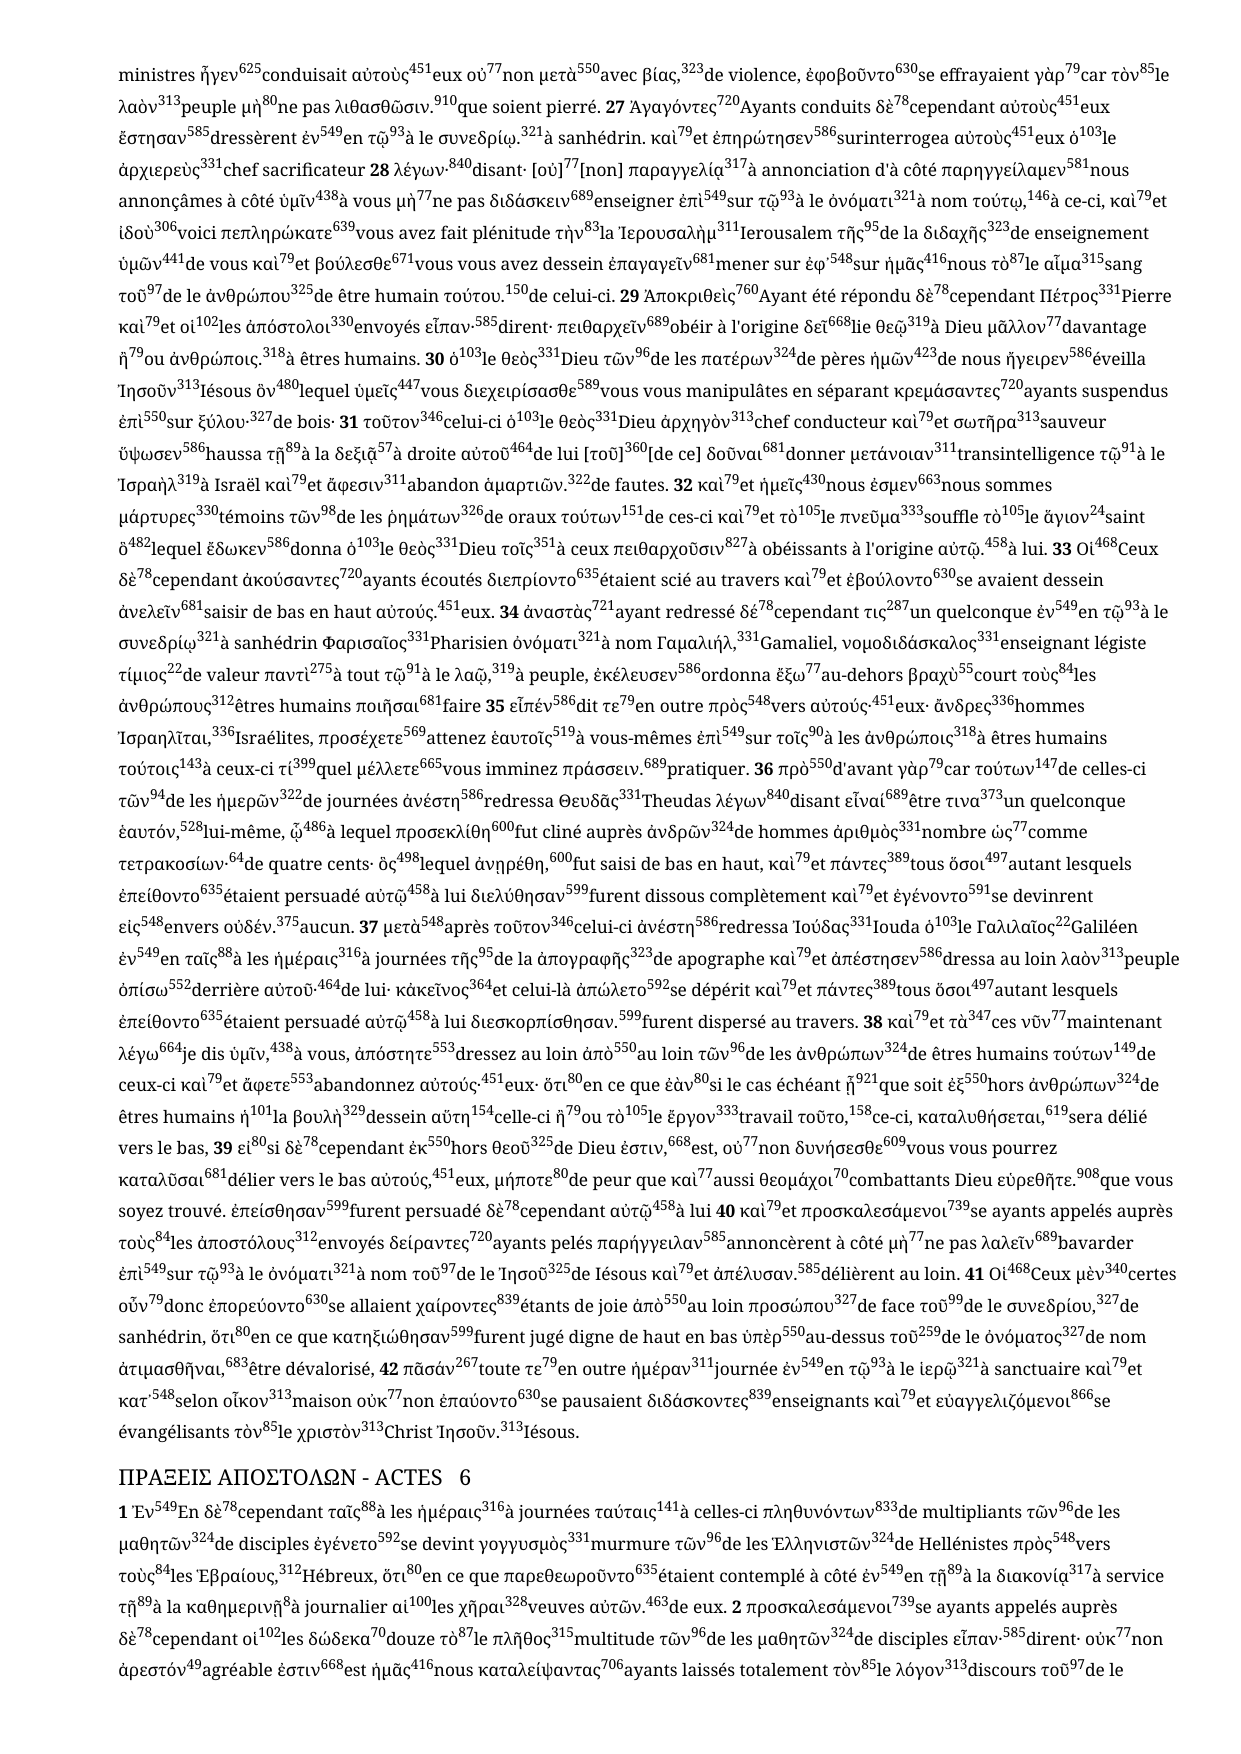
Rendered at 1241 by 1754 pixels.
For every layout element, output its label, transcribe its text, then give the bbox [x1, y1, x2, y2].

text 1 Ἐν549En δὲ78cependant ταῖς88à les ἡμέραις316à journées ταύταις141à celles-ci πληθυνόντων833de multipliants τῶν96de les μαθητῶν324de disciples ἐγένετο592se devint γογγυσμὸς331murmure τῶν96de les Ἑλληνιστῶν324de Hellénistes πρὸς548vers τοὺς84les Ἑβραίους,312Hébreux, ὅτι80en ce que παρεθεωροῦντο635étaient contemplé à côté ἐν549en τῇ89à la διακονίᾳ317à service τῇ89à la καθημερινῇ8à journalier αἱ100les χῆραι328veuves αὐτῶν.463de eux. 2 προσκαλεσάμενοι739se ayants appelés auprès δὲ78cependant οἱ102les δώδεκα70douze τὸ87le πλῆθος315multitude τῶν96de les μαθητῶν324de disciples εἶπαν·585dirent· οὐκ77non ἀρεστόν49agréable ἐστιν668est ἡμᾶς416nous καταλείψαντας706ayants laissés totalement τὸν85le λόγον313discours τοῦ97de le θεοῦ325de Dieu διακονεῖν689servir τραπέζαις.316à tables. 3 ἐπισκέψασθε557que vous vous rendez supervision δέ,78cependant, ἀδελφοί,336frères, ἄνδρας312hommes ἐξ550hors ὑμῶν441de vous μαρτυρουμένους874étants témoignés ἑπτά,178sept, πλήρεις52de plénitudes πνεύματος327de souffle καὶ79et σοφίας,323de sagesse, οὓς479lesquels καταστήσομεν601nous constituerons ἐπὶ550sur τῆς95de la χρείας323de besoin ταύτης,148de celle-ci, 4 ἡμεῖς430nous δὲ78cependant τῇ89à la προσευχῇ317à prière καὶ79et τῇ89à la διακονίᾳ317à service τοῦ97de le λόγου325de discours προσκαρτερήσομεν.601nous endurerons auprès. 5 καὶ79et ἤρεσεν586plut ὁ103le λόγος331discours ἐνώπιον552en devant παντὸς283de tout τοῦ99de le πλήθους327de multitude καὶ79et ἐξελέξαντο591se élurent Στέφανον,313Stephanos, ἄνδρα313homme πλήρης71de plénitude πίστεως323de croyance καὶ79et πνεύματος327de souffle ἁγίου,18de saint, καὶ79et Φίλιππον313Philippe καὶ79et Πρόχορον313Prochoros καὶ79et Νικάνορα313Nikanor καὶ79et Τίμωνα313Timon καὶ79et Παρμενᾶν313Parmenas καὶ79et Νικόλαον313Nikolaos προσήλυτον313prosélyte Ἀντιοχέα,313Antiochien, 6 οὓς479lesquels ἔστησαν585dressèrent ἐνώπιον552en devant τῶν96de les ἀποστόλων,324de envoyés, καὶ79et προσευξάμενοι739se ayants priés ἐπέθηκαν585surposèrent αὐτοῖς457à eux τὰς242les χεῖρας.310mains. 7 Καὶ79Et ὁ103le λόγος331discours τοῦ97de le θεοῦ325de Dieu ηὔξανεν625croissait καὶ79et ἐπληθύνετο636était multiplié ὁ103le ἀριθμὸς331nombre τῶν96de les μαθητῶν324de disciples ἐν549en Ἰερουσαλὴμ317à Ierousalem σφόδρα,77véhémentement, πολύς287nombreux τε79en outre ὄχλος331foule τῶν96de les ἱερέων324de sacrificateurs ὑπήκουον624écoutaient en soumission τῇ89à la πίστει.317à croyance. 8 Στέφανος331Stephanos δὲ78cependant πλήρης71de plénitude χάριτος323de grâce καὶ79et δυνάμεως323de puissance ἐποίει625faisait τέρατα314prodiges καὶ79et σημεῖα314signes μεγάλα5grands ἐν549en τῷ91à le λαῷ.319à peuple. 9 ἀνέστησαν585redressèrent δέ78cependant τινες389des quelconques τῶν96de les ἐκ550hors τῆς95de la συναγωγῆς323de synagogue τῆς356de celle λεγομένης883de étante dite Λιβερτίνων324de Libertins καὶ79et Κυρηναίων324de Cyrénéens καὶ79et Ἀλεξανδρέων324de Alexandrins καὶ79et τῶν357de ceux ἀπὸ550au loin Κιλικίας323de Cilicie καὶ79et Ἀσίας323de Asie συζητοῦντες839cherchants ensemble τῷ91à le Στεφάνῳ,319à Stephanos, 10 καὶ79et οὐκ77non ἴσχυον624avaient la ténacité ἀντιστῆναι681dresser contre τῇ89à la σοφίᾳ317à sagesse καὶ79et τῷ93à le πνεύματι321à souffle ᾧ488à lequel ἐλάλει.625bavardait. 11 τότε77alors ὑπέβαλον585jetèrent sous ἄνδρας312hommes λέγοντας821disants ὅτι80en ce que ἀκηκόαμεν637nous avons écouté αὐτοῦ464de lui λαλοῦντος834de bavardant ῥήματα314oraux βλάσφημα5blasphématoires εἰς548envers Μωϋσῆν313Môusês καὶ79et τὸν85le θεόν.313Dieu. 12 συνεκίνησάν585bougèrent ensemble τε79en outre τὸν85le λαὸν313peuple καὶ79et τοὺς84les πρεσβυτέρους52plus anciens καὶ79et τοὺς84les γραμματεῖς312lettrés καὶ79et ἐπιστάντες720ayants présentés συνήρπασαν585ravirent avec αὐτὸν452lui καὶ79et ἤγαγον585conduisirent εἰς548envers τὸ87le συνέδριον,315sanhédrin, 13 ἔστησάν585dressèrent τε79en outre μάρτυρας312témoins ψευδεῖς3menteurs λέγοντας·821disants· ὁ103le ἄνθρωπος331être humain οὗτος156celui-ci οὐ77non παύεται674se pause λαλῶν840bavardant ῥήματα314oraux κατὰ550contre τοῦ97de le τόπου325de lieu τοῦ97de le ἁγίου16de saint [τούτου]150[de celui-ci] καὶ79et τοῦ97de le νόμου·325de loi· 14 ἀκηκόαμεν637nous avons écouté γὰρ79car αὐτοῦ464de lui λέγοντος834de disant ὅτι80en ce que Ἰησοῦς331Iésous ὁ103le Ναζωραῖος331Nazoréen οὗτος156celui-ci καταλύσει606déliera vers le bas τὸν85le τόπον313lieu τοῦτον138celui-ci καὶ79et ἀλλάξει606changera τὰ86les ἔθη314coutumes ἃ481lesquels παρέδωκεν586transmit ἡμῖν419à nous Μωϋσῆς.331Môusês. 15 καὶ79et ἀτενίσαντες720ayants regardés fixement εἰς548envers αὐτὸν452lui πάντες286tous οἱ363ceux καθεζόμενοι866se siégeants ἐν549en τῷ93à le συνεδρίῳ321à sanhédrin εἶδον585virent τὸ87le πρόσωπον315face αὐτοῦ464de lui ὡσεὶ80comme si πρόσωπον315face ἀγγέλου.325de ange. [118, 1497, 1181, 1682]
text 1 Ἀνὴρ331Homme δέ78cependant τις287un quelconque Ἁνανίας331Ananias ὀνόματι321à nom σὺν549avec Σαπφείρῃ317à Sapphirê τῇ89à la γυναικὶ317à femme αὐτοῦ464de lui ἐπώλησεν586troqua κτῆμα315acquisition 2 καὶ79et ἐνοσφίσατο592se détourna ἀπὸ550au loin τῆς95de la τιμῆς,323de valeur, συνειδυίης776de ayante vue avec καὶ77aussi τῆς95de la γυναικός,323de femme, καὶ79et ἐνέγκας721ayant porté μέρος315part τι271un quelconque παρὰ548à côté τοὺς84les πόδας312pieds τῶν96de les ἀποστόλων324de envoyés ἔθηκεν.586posa. 3 εἶπεν586dit δὲ78cependant ὁ103le Πέτρος·331Pierre· Ἁνανία,337Ananias, διὰ548par le fait de τί399quel ἐπλήρωσεν586fit plénitude ὁ103le σατανᾶς331Satanas τὴν83la καρδίαν311coeur σου,442de toi, ψεύσασθαί682se mentir σε437toi τὸ87le πνεῦμα315souffle τὸ87le ἅγιον6saint καὶ79et νοσφίσασθαι682se détourner ἀπὸ550au loin τῆς95de la τιμῆς323de valeur τοῦ99de le χωρίου;327de emplacement; 4 οὐχὶ340non pas μένον842restant σοὶ439à toi ἔμενεν625restait καὶ79et πραθὲν762ayant été vendu ἐν549en τῇ89à la σῇ235à tienne ἐξουσίᾳ317à autorité ὑπῆρχεν;625subsistait; τί399quel ὅτι80en ce que ἔθου590tu te posas ἐν549en τῇ89à la καρδίᾳ317à coeur σου442de toi τὸ87le πρᾶγμα315acte τοῦτο;140ce-ci; οὐκ77non ἐψεύσω590tu te mentis ἀνθρώποις318à êtres humains ἀλλὰ79mais τῷ91à le θεῷ.319à Dieu. 5 ἀκούων840écoutant δὲ78cependant ὁ103le Ἁνανίας331Ananias τοὺς84les λόγους312discours τούτους137ceux-ci πεσὼν721ayant tombé ἐξέψυξεν,586expira l'âme, καὶ79et ἐγένετο592se devint φόβος331effroi μέγας22grand ἐπὶ548sur πάντας372tous τοὺς345ceux ἀκούοντας.821écoutants. 6 ἀναστάντες720ayants redressés δὲ78cependant οἱ102les νεώτεροι21plus jeunes συνέστειλαν585équipèrent ensemble αὐτὸν452lui καὶ79et ἐξενέγκαντες720ayants exportés ἔθαψαν.585ensevelirent. 7 Ἐγένετο592Se devint δὲ78cependant ὡς77comme ὡρῶν322de heures τριῶν188de trois διάστημα333intervalle καὶ79et ἡ101la γυνὴ329femme αὐτοῦ464de lui μὴ77ne pas εἰδυῖα781ayante sue τὸ348ce γεγονὸς772ayant devenu εἰσῆλθεν.586vint à l'intérieur. 8 ἀπεκρίθη600fut répondu δὲ78cependant πρὸς548vers αὐτὴν450elle Πέτρος·331Pierre· εἰπέ554dis μοι,420à moi, εἰ80si τοσούτου360de tant τὸ87le χωρίον315emplacement ἀπέδοσθε;589vous vous redonnâtes; ἡ467celle δὲ78cependant εἶπεν·586dit· ναί,304oui, τοσούτου.360de tant. 9 ὁ103le δὲ78cependant Πέτρος331Pierre πρὸς548vers αὐτήν·450elle· τί399quel ὅτι80en ce que συνεφωνήθη600fut voixé ensemble ὑμῖν438à vous πειράσαι681mettre en tentation τὸ87le πνεῦμα315souffle κυρίου;325de Maître; ἰδοὺ306voici οἱ102les πόδες330pieds τῶν357de ceux θαψάντων715de ayants ensevelis τὸν85le ἄνδρα313homme σου442de toi ἐπὶ549sur τῇ89à la θύρᾳ317à porte καὶ79et ἐξοίσουσίν605exporteront σε.437toi. 10 ἔπεσεν586tomba δὲ78cependant παραχρῆμα77instantanément πρὸς548vers τοὺς84les πόδας312pieds αὐτοῦ464de lui καὶ79et ἐξέψυξεν·586expira l'âme· εἰσελθόντες720ayants venus à l'intérieur δὲ78cependant οἱ102les νεανίσκοι330adolescents εὗρον585trouvèrent αὐτὴν450elle νεκρὰν30morte καὶ79et ἐξενέγκαντες720ayants exportés ἔθαψαν585ensevelirent πρὸς548vers τὸν85le ἄνδρα313homme αὐτῆς,462de elle, 11 καὶ79et ἐγένετο592se devint φόβος331effroi μέγας22grand ἐφ᾽548sur ὅλην267toute entière τὴν83la ἐκκλησίαν311église καὶ79et ἐπὶ548sur πάντας372tous τοὺς345ceux ἀκούοντας821écoutants ταῦτα.347ces-ci. 12 Διὰ550Par δὲ78cependant τῶν94de les χειρῶν322de mains τῶν96de les ἀποστόλων324de envoyés ἐγίνετο631se devenait σημεῖα332signes καὶ79et τέρατα332prodiges πολλὰ288nombreux ἐν549en τῷ91à le λαῷ.319à peuple. καὶ79et ἦσαν624étaient ὁμοθυμαδὸν77en même fureur πάντες389tous ἐν549en τῇ89à la στοᾷ317à portique Σολομῶντος,325de Solomon, 13 τῶν96de les δὲ78cependant λοιπῶν383de restants οὐδεὶς390aucun ἐτόλμα625osait κολλᾶσθαι692être collé αὐτοῖς,457à eux, ἀλλ᾽79mais ἐμεγάλυνεν625magnifiait αὐτοὺς451eux ὁ103le λαός.331peuple. 14 μᾶλλον77davantage δὲ78cependant προσετίθεντο635étaient apposé πιστεύοντες839croyants τῷ91à le κυρίῳ,319à Maître, πλήθη332multitudes ἀνδρῶν324de hommes τε79en outre καὶ79et γυναικῶν,322de femmes, 15 ὥστε80de sorte que καὶ77aussi εἰς548envers τὰς82les πλατείας310places ἐκφέρειν689exporter τοὺς84les ἀσθενεῖς52infirmes καὶ79et τιθέναι689poser ἐπὶ550sur κλιναρίων326de châlits καὶ79et κραβάττων,324de grabats, ἵνα80afin que ἐρχομένου861de se venant Πέτρου325de Pierre κἂν80et si ἡ101la σκιὰ329ombre ἐπισκιάσῃ899que ombre sur τινὶ378à un quelconque αὐτῶν.463de eux. 16 συνήρχετο631se venait ensemble δὲ78cependant καὶ77aussi τὸ105le πλῆθος333multitude τῶν94de les πέριξ77alentour πόλεων322de cités Ἰερουσαλὴμ323de Ierousalem φέροντες839portants ἀσθενεῖς52infirmes καὶ79et ὀχλουμένους874étants remués en foules ὑπὸ550sous πνευμάτων326de souffles ἀκαθάρτων,17de impurs, οἵτινες497lesquels des quelconques ἐθεραπεύοντο635étaient soigné ἅπαντες.389en totalités. 17 Ἀναστὰς721Ayant redressé δὲ78cependant ὁ103le ἀρχιερεὺς331chef sacrificateur καὶ79et πάντες286tous οἱ363ceux σὺν549avec αὐτῷ,458à lui, ἡ101la οὖσα838étante αἵρεσις329hérésie τῶν96de les Σαδδουκαίων,324de Sadducéens, ἐπλήσθησαν599furent rempli ζήλου325de zèle 18 καὶ79et ἐπέβαλον585surjetèrent τὰς242les χεῖρας310mains ἐπὶ548sur τοὺς84les ἀποστόλους312envoyés καὶ79et ἔθεντο591se posèrent αὐτοὺς451eux ἐν549en τηρήσει317à garde δημοσίᾳ.8à publique. 19 Ἄγγελος331Ange δὲ78cependant κυρίου325de Maître διὰ550par νυκτὸς323de nuit ἤνοιξε586ouvrit τὰς82les θύρας310portes τῆς95de la φυλακῆς323de gardiennage ἐξαγαγών721ayant conduit dehors τε79en outre αὐτοὺς451eux εἶπεν·586dit· 20 πορεύεσθε573que vous vous allez καὶ79et σταθέντες759ayants étés dressés λαλεῖτε569bavardez ἐν549en τῷ93à le ἱερῷ321à sanctuaire τῷ91à le λαῷ319à peuple πάντα270tous τὰ86les ῥήματα314oraux τῆς95de la ζωῆς323de vie ταύτης.148de celle-ci. 21 ἀκούσαντες720ayants écoutés δὲ78cependant εἰσῆλθον585vinrent à l'intérieur ὑπὸ548sous τὸν85le ὄρθρον313aube εἰς548envers τὸ87le ἱερὸν315sanctuaire καὶ79et ἐδίδασκον.624enseignaient. Παραγενόμενος740Se ayant devenu à côté δὲ78cependant ὁ103le ἀρχιερεὺς331chef sacrificateur καὶ79et οἱ363ceux σὺν549avec αὐτῷ458à lui συνεκάλεσαν585appelèrent ensemble τὸ87le συνέδριον315sanhédrin καὶ79et πᾶσαν267toute τὴν83la γερουσίαν311gérousie τῶν96de les υἱῶν324de fils Ἰσραὴλ325de Israël καὶ79et ἀπέστειλαν585envoyèrent εἰς548envers τὸ87le δεσμωτήριον315détention ἀχθῆναι683être conduit αὐτούς.451eux. 22 οἱ468ceux δὲ78cependant παραγενόμενοι739se ayants devenus à côté ὑπηρέται330ministres οὐχ77non εὗρον585trouvèrent αὐτοὺς451eux ἐν549en τῇ89à la φυλακῇ·317à gardiennage· ἀναστρέψαντες720ayants tournés de bas en haut δὲ78cependant ἀπήγγειλαν585rapportèrent annonce 23 λέγοντες839disants ὅτι80en ce que τὸ87le δεσμωτήριον315détention εὕρομεν581nous trouvâmes κεκλεισμένον798ayant été fermé à clef ἐν549en πάσῃ273à toute ἀσφαλείᾳ317à sécurité καὶ79et τοὺς84les φύλακας312gardiens ἑστῶτας769ayants dressés ἐπὶ550sur τῶν94de les θυρῶν,322de portes, ἀνοίξαντες720ayants ouverts δὲ78cependant ἔσω77dedans οὐδένα373aucun εὕρομεν.581nous trouvâmes. 24 ὡς80comme δὲ78cependant ἤκουσαν585écoutèrent τοὺς84les λόγους312discours τούτους137ceux-ci ὅ103le τε79en outre στρατηγὸς331stratège τοῦ99de le ἱεροῦ327de sanctuaire καὶ79et οἱ102les ἀρχιερεῖς,330chefs sacrificateurs, διηπόρουν624hésitaient complètement περὶ550autour αὐτῶν463de eux τί412quel ἂν340le cas échéant γένοιτο696que se devienne τοῦτο.366ce-ci. 25 παραγενόμενος740se ayant devenu à côté δέ78cependant τις390un quelconque ἀπήγγειλεν586rapporta annonce αὐτοῖς457à eux ὅτι80en ce que ἰδοὺ306voici οἱ102les ἄνδρες330hommes οὓς479lesquels ἔθεσθε589vous vous posâtes ἐν549en τῇ89à la φυλακῇ317à gardiennage εἰσὶν667sont ἐν549en τῷ93à le ἱερῷ321à sanctuaire ἑστῶτες782ayants dressés καὶ79et διδάσκοντες839enseignants τὸν85le λαόν.313peuple. 26 Τότε77Alors ἀπελθὼν721ayant éloigné ὁ103le στρατηγὸς331stratège σὺν549avec τοῖς90à les ὑπηρέταις318à ministres ἦγεν625conduisait αὐτοὺς451eux οὐ77non μετὰ550avec βίας,323de violence, ἐφοβοῦντο630se effrayaient γὰρ79car τὸν85le λαὸν313peuple μὴ80ne pas λιθασθῶσιν.910que soient pierré. 27 Ἀγαγόντες720Ayants conduits δὲ78cependant αὐτοὺς451eux ἔστησαν585dressèrent ἐν549en τῷ93à le συνεδρίῳ.321à sanhédrin. καὶ79et ἐπηρώτησεν586surinterrogea αὐτοὺς451eux ὁ103le ἀρχιερεὺς331chef sacrificateur 28 λέγων·840disant· [οὐ]77[non] παραγγελίᾳ317à annonciation d'à côté παρηγγείλαμεν581nous annonçâmes à côté ὑμῖν438à vous μὴ77ne pas διδάσκειν689enseigner ἐπὶ549sur τῷ93à le ὀνόματι321à nom τούτῳ,146à ce-ci, καὶ79et ἰδοὺ306voici πεπληρώκατε639vous avez fait plénitude τὴν83la Ἰερουσαλὴμ311Ierousalem τῆς95de la διδαχῆς323de enseignement ὑμῶν441de vous καὶ79et βούλεσθε671vous vous avez dessein ἐπαγαγεῖν681mener sur ἐφ᾽548sur ἡμᾶς416nous τὸ87le αἷμα315sang τοῦ97de le ἀνθρώπου325de être humain τούτου.150de celui-ci. 29 Ἀποκριθεὶς760Ayant été répondu δὲ78cependant Πέτρος331Pierre καὶ79et οἱ102les ἀπόστολοι330envoyés εἶπαν·585dirent· πειθαρχεῖν689obéir à l'origine δεῖ668lie θεῷ319à Dieu μᾶλλον77davantage ἢ79ou ἀνθρώποις.318à êtres humains. 30 ὁ103le θεὸς331Dieu τῶν96de les πατέρων324de pères ἡμῶν423de nous ἤγειρεν586éveilla Ἰησοῦν313Iésous ὃν480lequel ὑμεῖς447vous διεχειρίσασθε589vous vous manipulâtes en séparant κρεμάσαντες720ayants suspendus ἐπὶ550sur ξύλου·327de bois· 31 τοῦτον346celui-ci ὁ103le θεὸς331Dieu ἀρχηγὸν313chef conducteur καὶ79et σωτῆρα313sauveur ὕψωσεν586haussa τῇ89à la δεξιᾷ57à droite αὐτοῦ464de lui [τοῦ]360[de ce] δοῦναι681donner μετάνοιαν311transintelligence τῷ91à le Ἰσραὴλ319à Israël καὶ79et ἄφεσιν311abandon ἁμαρτιῶν.322de fautes. 32 καὶ79et ἡμεῖς430nous ἐσμεν663nous sommes μάρτυρες330témoins τῶν98de les ῥημάτων326de oraux τούτων151de ces-ci καὶ79et τὸ105le πνεῦμα333souffle τὸ105le ἅγιον24saint ὃ482lequel ἔδωκεν586donna ὁ103le θεὸς331Dieu τοῖς351à ceux πειθαρχοῦσιν827à obéissants à l'origine αὐτῷ.458à lui. 33 Οἱ468Ceux δὲ78cependant ἀκούσαντες720ayants écoutés διεπρίοντο635étaient scié au travers καὶ79et ἐβούλοντο630se avaient dessein ἀνελεῖν681saisir de bas en haut αὐτούς.451eux. 34 ἀναστὰς721ayant redressé δέ78cependant τις287un quelconque ἐν549en τῷ93à le συνεδρίῳ321à sanhédrin Φαρισαῖος331Pharisien ὀνόματι321à nom Γαμαλιήλ,331Gamaliel, νομοδιδάσκαλος331enseignant légiste τίμιος22de valeur παντὶ275à tout τῷ91à le λαῷ,319à peuple, ἐκέλευσεν586ordonna ἔξω77au-dehors βραχὺ55court τοὺς84les ἀνθρώπους312êtres humains ποιῆσαι681faire 35 εἶπέν586dit τε79en outre πρὸς548vers αὐτούς·451eux· ἄνδρες336hommes Ἰσραηλῖται,336Israélites, προσέχετε569attenez ἑαυτοῖς519à vous-mêmes ἐπὶ549sur τοῖς90à les ἀνθρώποις318à êtres humains τούτοις143à ceux-ci τί399quel μέλλετε665vous imminez πράσσειν.689pratiquer. 36 πρὸ550d'avant γὰρ79car τούτων147de celles-ci τῶν94de les ἡμερῶν322de journées ἀνέστη586redressa Θευδᾶς331Theudas λέγων840disant εἶναί689être τινα373un quelconque ἑαυτόν,528lui-même, ᾧ486à lequel προσεκλίθη600fut cliné auprès ἀνδρῶν324de hommes ἀριθμὸς331nombre ὡς77comme τετρακοσίων·64de quatre cents· ὃς498lequel ἀνῃρέθη,600fut saisi de bas en haut, καὶ79et πάντες389tous ὅσοι497autant lesquels ἐπείθοντο635étaient persuadé αὐτῷ458à lui διελύθησαν599furent dissous complètement καὶ79et ἐγένοντο591se devinrent εἰς548envers οὐδέν.375aucun. 37 μετὰ548après τοῦτον346celui-ci ἀνέστη586redressa Ἰούδας331Iouda ὁ103le Γαλιλαῖος22Galiléen ἐν549en ταῖς88à les ἡμέραις316à journées τῆς95de la ἀπογραφῆς323de apographe καὶ79et ἀπέστησεν586dressa au loin λαὸν313peuple ὀπίσω552derrière αὐτοῦ·464de lui· κἀκεῖνος364et celui-là ἀπώλετο592se dépérit καὶ79et πάντες389tous ὅσοι497autant lesquels ἐπείθοντο635étaient persuadé αὐτῷ458à lui διεσκορπίσθησαν.599furent dispersé au travers. 38 καὶ79et τὰ347ces νῦν77maintenant λέγω664je dis ὑμῖν,438à vous, ἀπόστητε553dressez au loin ἀπὸ550au loin τῶν96de les ἀνθρώπων324de êtres humains τούτων149de ceux-ci καὶ79et ἄφετε553abandonnez αὐτούς·451eux· ὅτι80en ce que ἐὰν80si le cas échéant ᾖ921que soit ἐξ550hors ἀνθρώπων324de êtres humains ἡ101la βουλὴ329dessein αὕτη154celle-ci ἢ79ou τὸ105le ἔργον333travail τοῦτο,158ce-ci, καταλυθήσεται,619sera délié vers le bas, 39 εἰ80si δὲ78cependant ἐκ550hors θεοῦ325de Dieu ἐστιν,668est, οὐ77non δυνήσεσθε609vous vous pourrez καταλῦσαι681délier vers le bas αὐτούς,451eux, μήποτε80de peur que καὶ77aussi θεομάχοι70combattants Dieu εὑρεθῆτε.908que vous soyez trouvé. ἐπείσθησαν599furent persuadé δὲ78cependant αὐτῷ458à lui 40 καὶ79et προσκαλεσάμενοι739se ayants appelés auprès τοὺς84les ἀποστόλους312envoyés δείραντες720ayants pelés παρήγγειλαν585annoncèrent à côté μὴ77ne pas λαλεῖν689bavarder ἐπὶ549sur τῷ93à le ὀνόματι321à nom τοῦ97de le Ἰησοῦ325de Iésous καὶ79et ἀπέλυσαν.585délièrent au loin. 41 Οἱ468Ceux μὲν340certes οὖν79donc ἐπορεύοντο630se allaient χαίροντες839étants de joie ἀπὸ550au loin προσώπου327de face τοῦ99de le συνεδρίου,327de sanhédrin, ὅτι80en ce que κατηξιώθησαν599furent jugé digne de haut en bas ὑπὲρ550au-dessus τοῦ259de le ὀνόματος327de nom ἀτιμασθῆναι,683être dévalorisé, 42 πᾶσάν267toute τε79en outre ἡμέραν311journée ἐν549en τῷ93à le ἱερῷ321à sanctuaire καὶ79et κατ᾽548selon οἶκον313maison οὐκ77non ἐπαύοντο630se pausaient διδάσκοντες839enseignants καὶ79et εὐαγγελιζόμενοι866se évangélisants τὸν85le χριστὸν313Christ Ἰησοῦν.313Iésous. [118, 59, 1181, 1444]
text ΠΡΑΞΕΙΣ ΑΠΟΣΤΟΛΩΝ - ACTES 6 [118, 1462, 1181, 1492]
